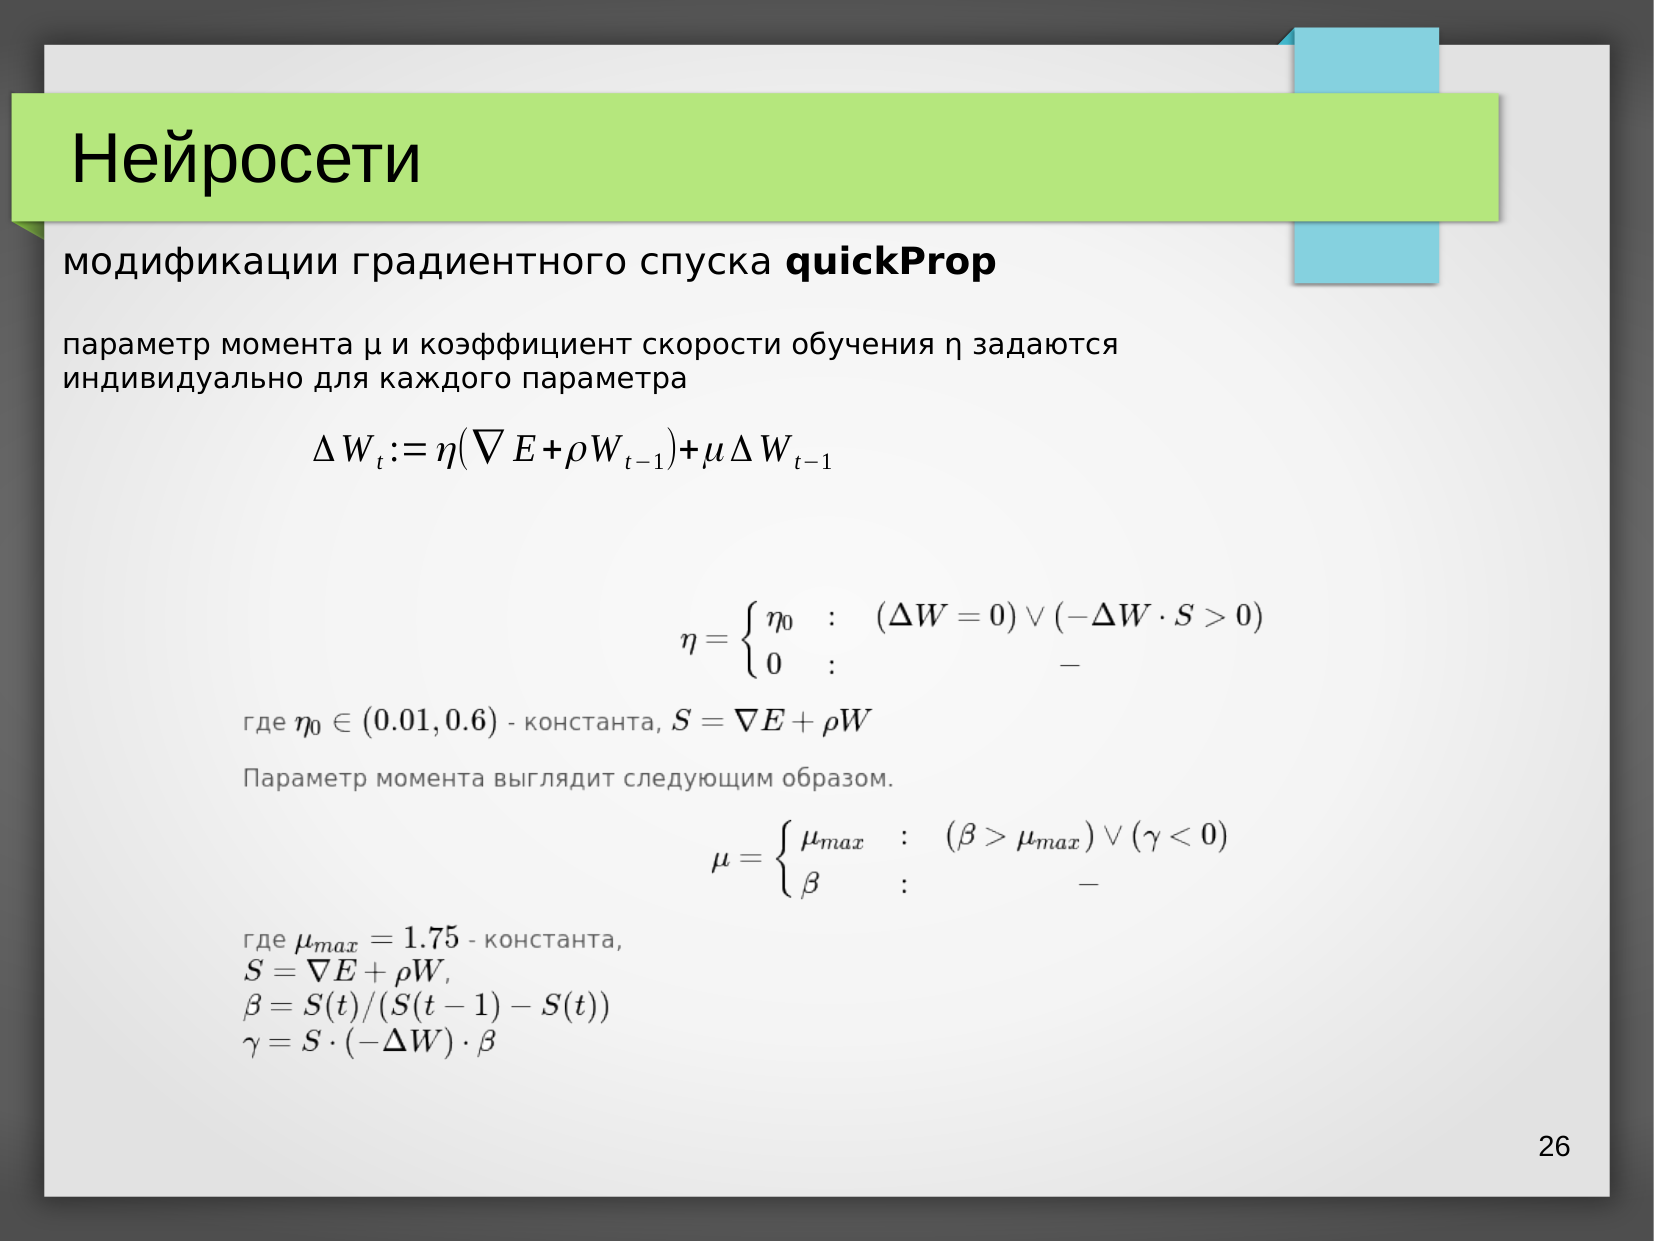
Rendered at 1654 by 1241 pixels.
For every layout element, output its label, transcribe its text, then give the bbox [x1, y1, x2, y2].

chart [305, 425, 839, 477]
text_box модификации градиентного спуска quickProp параметр момента μ и коэффициент скорости обучения η задаются индивидуально для каждого параметра [47, 232, 1297, 403]
picture [0, 0, 1654, 1241]
title Нейросети [70, 118, 1205, 199]
